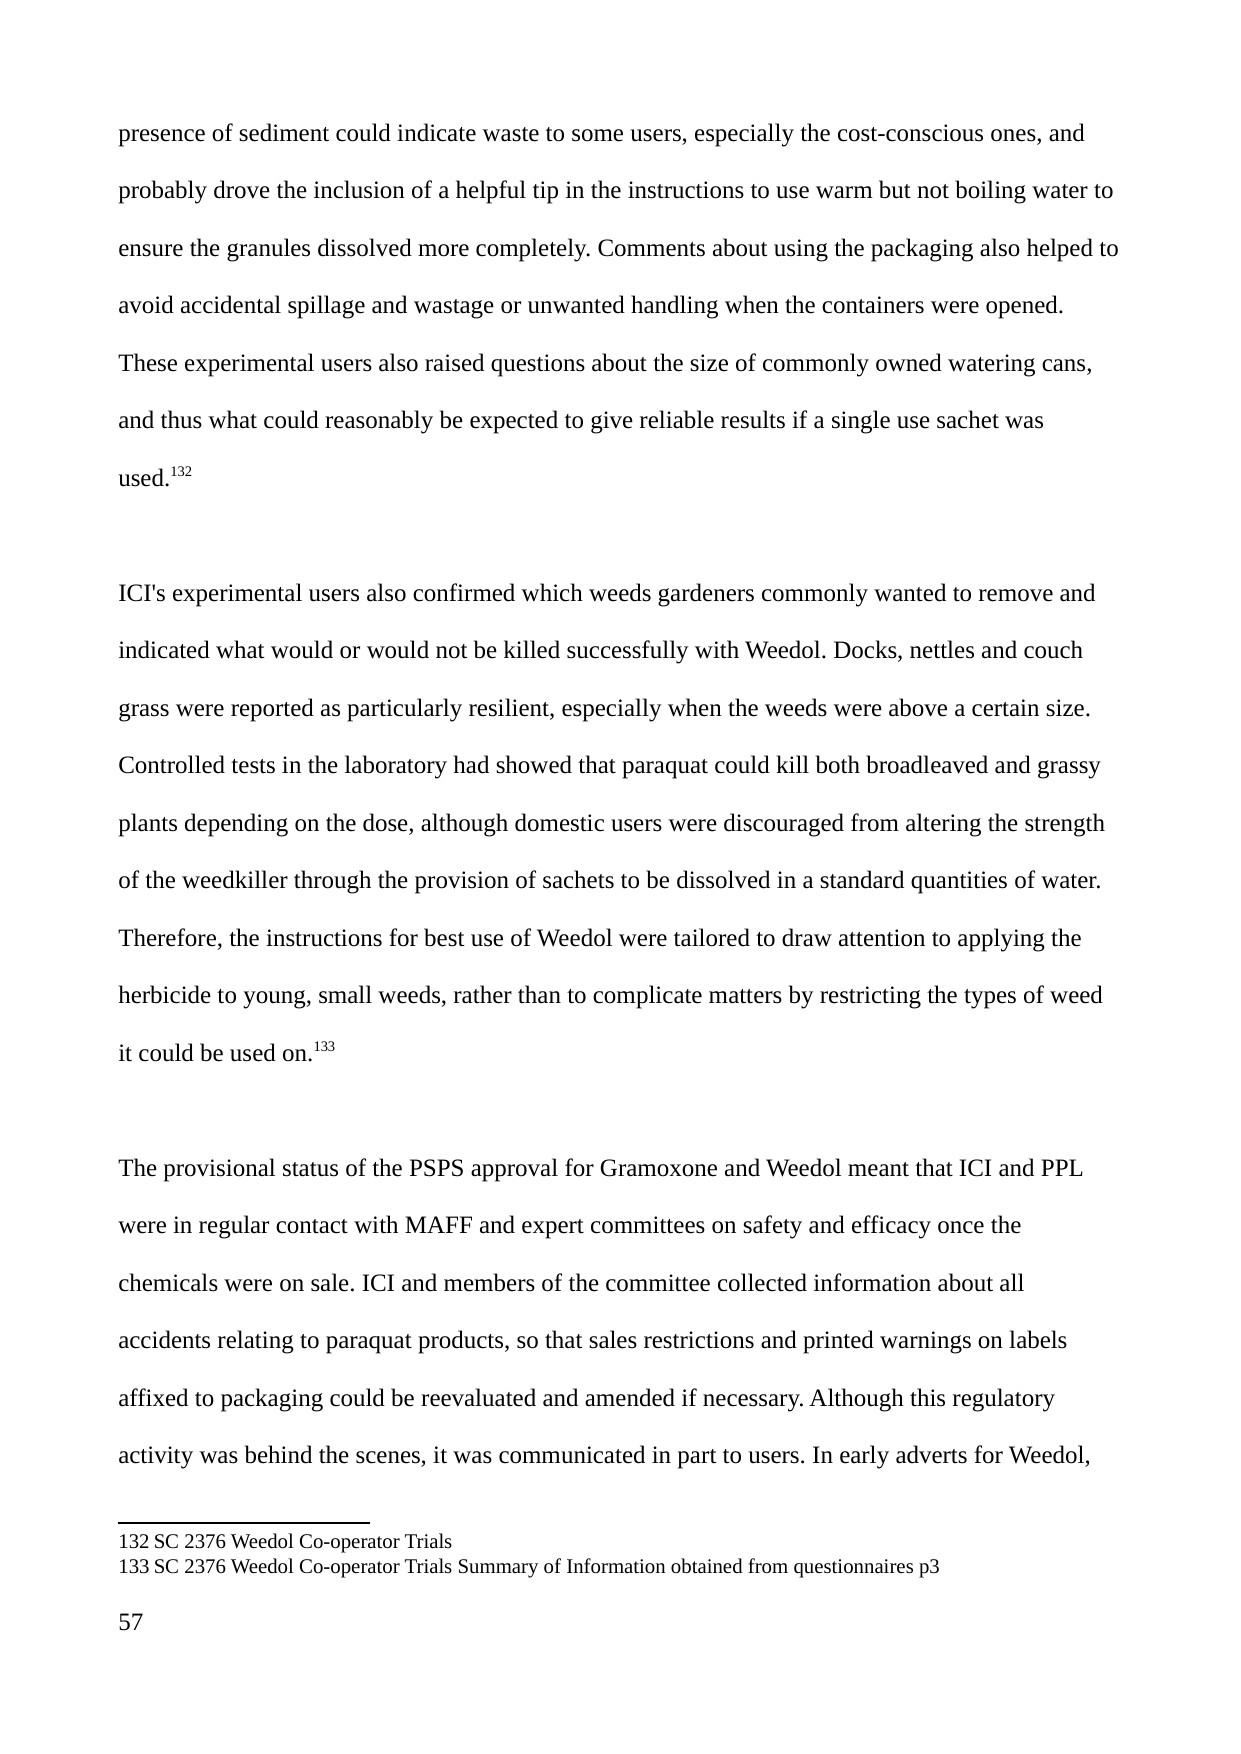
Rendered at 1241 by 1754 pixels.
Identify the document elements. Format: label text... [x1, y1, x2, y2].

text The provisional status of the PSPS approval for Gramoxone and Weedol meant that ICI and PPL were in regular contact with MAFF and expert committees on safety and efficacy once the chemicals were on sale. ICI and members of the committee collected information about all accidents relating to paraquat products, so that sales restrictions and printed warnings on labels affixed to packaging could be reevaluated and amended if necessary. Although this regulatory activity was behind the scenes, it was communicated in part to users. In early adverts for Weedol, [118, 1153, 1122, 1469]
text SC 2376 Weedol Co-operator Trials Summary of Information obtained from questionnaires p3 [118, 1553, 1122, 1578]
text ICI's experimental users also confirmed which weeds gardeners commonly wanted to remove and indicated what would or would not be killed successfully with Weedol. Docks, nettles and couch grass were reported as particularly resilient, especially when the weeds were above a certain size. Controlled tests in the laboratory had showed that paraquat could kill both broadleaved and grassy plants depending on the dose, although domestic users were discouraged from altering the strength of the weedkiller through the provision of sachets to be dissolved in a standard quantities of water. Therefore, the instructions for best use of Weedol were tailored to draw attention to applying the herbicide to young, small weeds, rather than to complicate matters by restricting the types of weed it could be used on. [118, 578, 1122, 1067]
text presence of sediment could indicate waste to some users, especially the cost-conscious ones, and probably drove the inclusion of a helpful tip in the instructions to use warm but not boiling water to ensure the granules dissolved more completely. Comments about using the packaging also helped to avoid accidental spillage and wastage or unwanted handling when the containers were opened. These experimental users also raised questions about the size of commonly owned watering cans, and thus what could reasonably be expected to give reliable results if a single use sachet was used. [118, 118, 1122, 492]
text SC 2376 Weedol Co-operator Trials [118, 1529, 1122, 1553]
